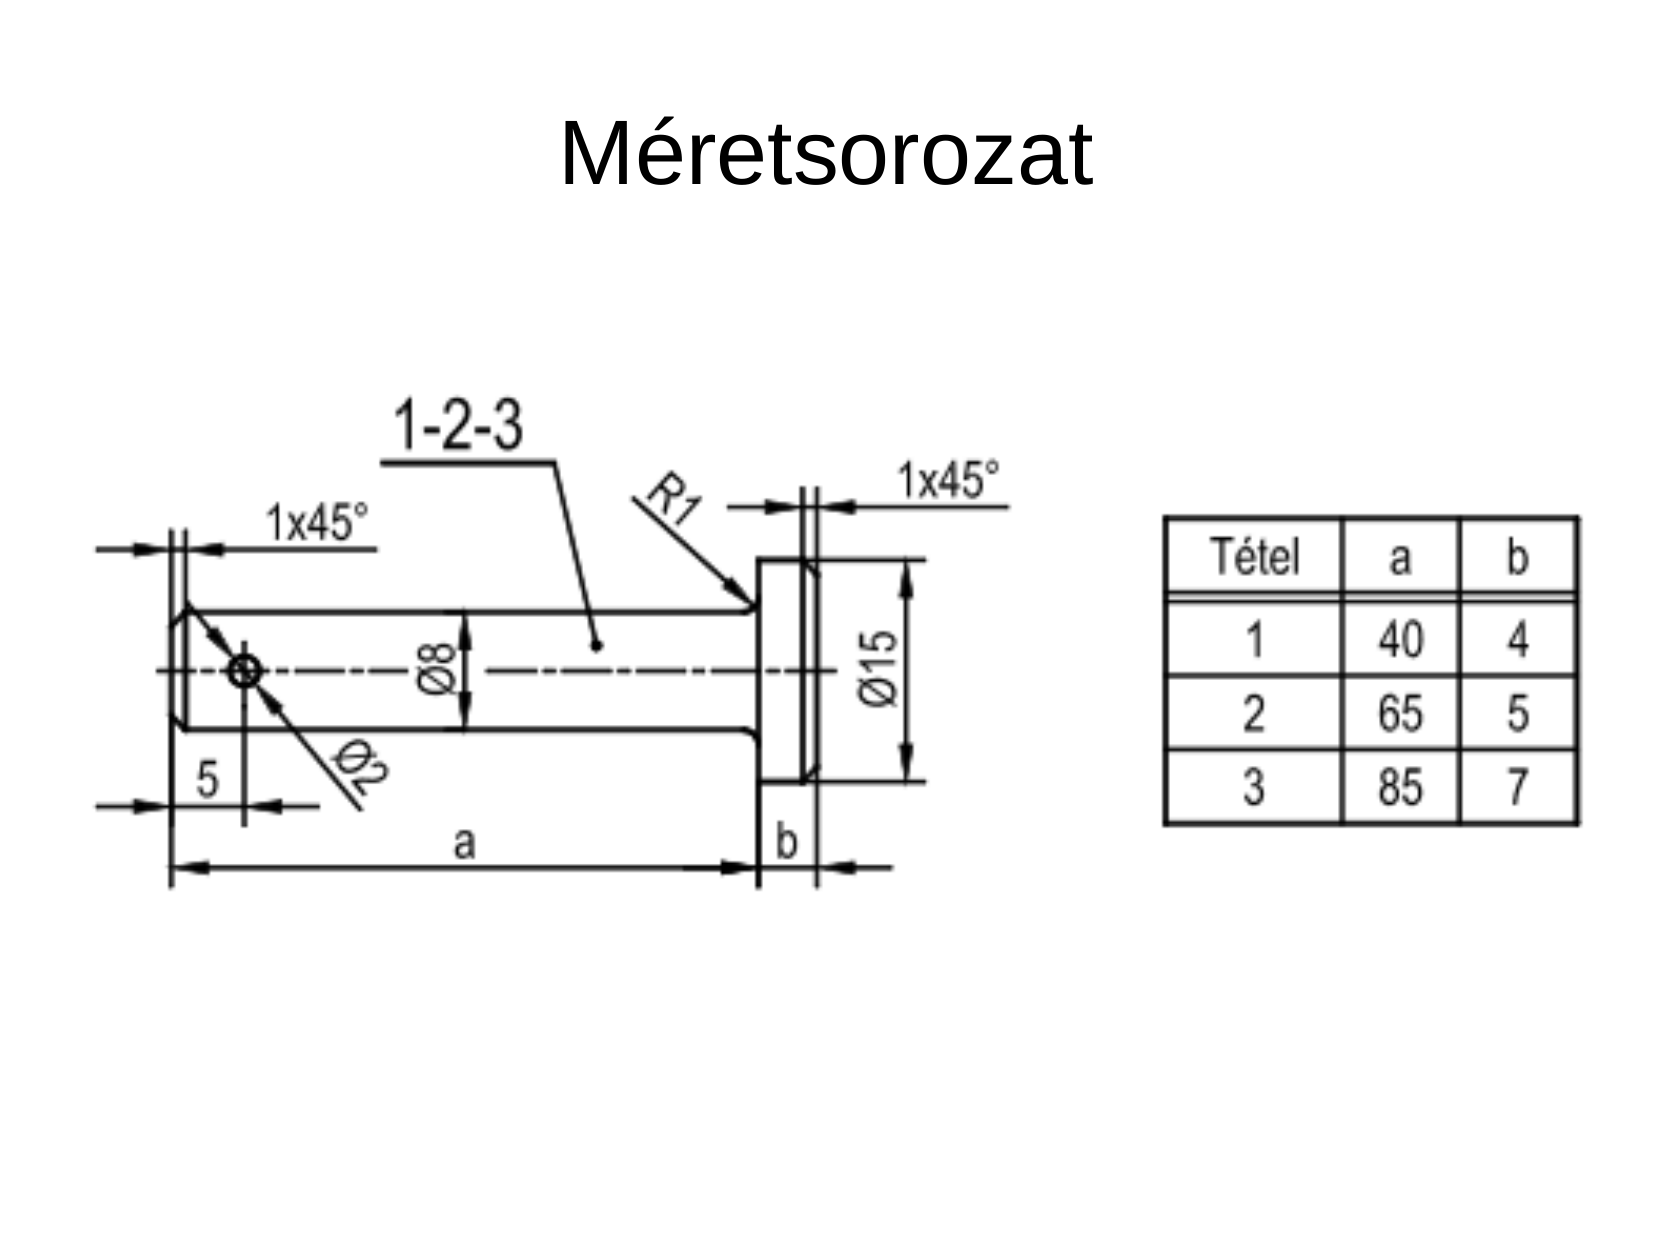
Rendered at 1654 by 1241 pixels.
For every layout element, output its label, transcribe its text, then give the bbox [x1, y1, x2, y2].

title Méretsorozat [82, 49, 1571, 257]
picture [75, 336, 1640, 945]
